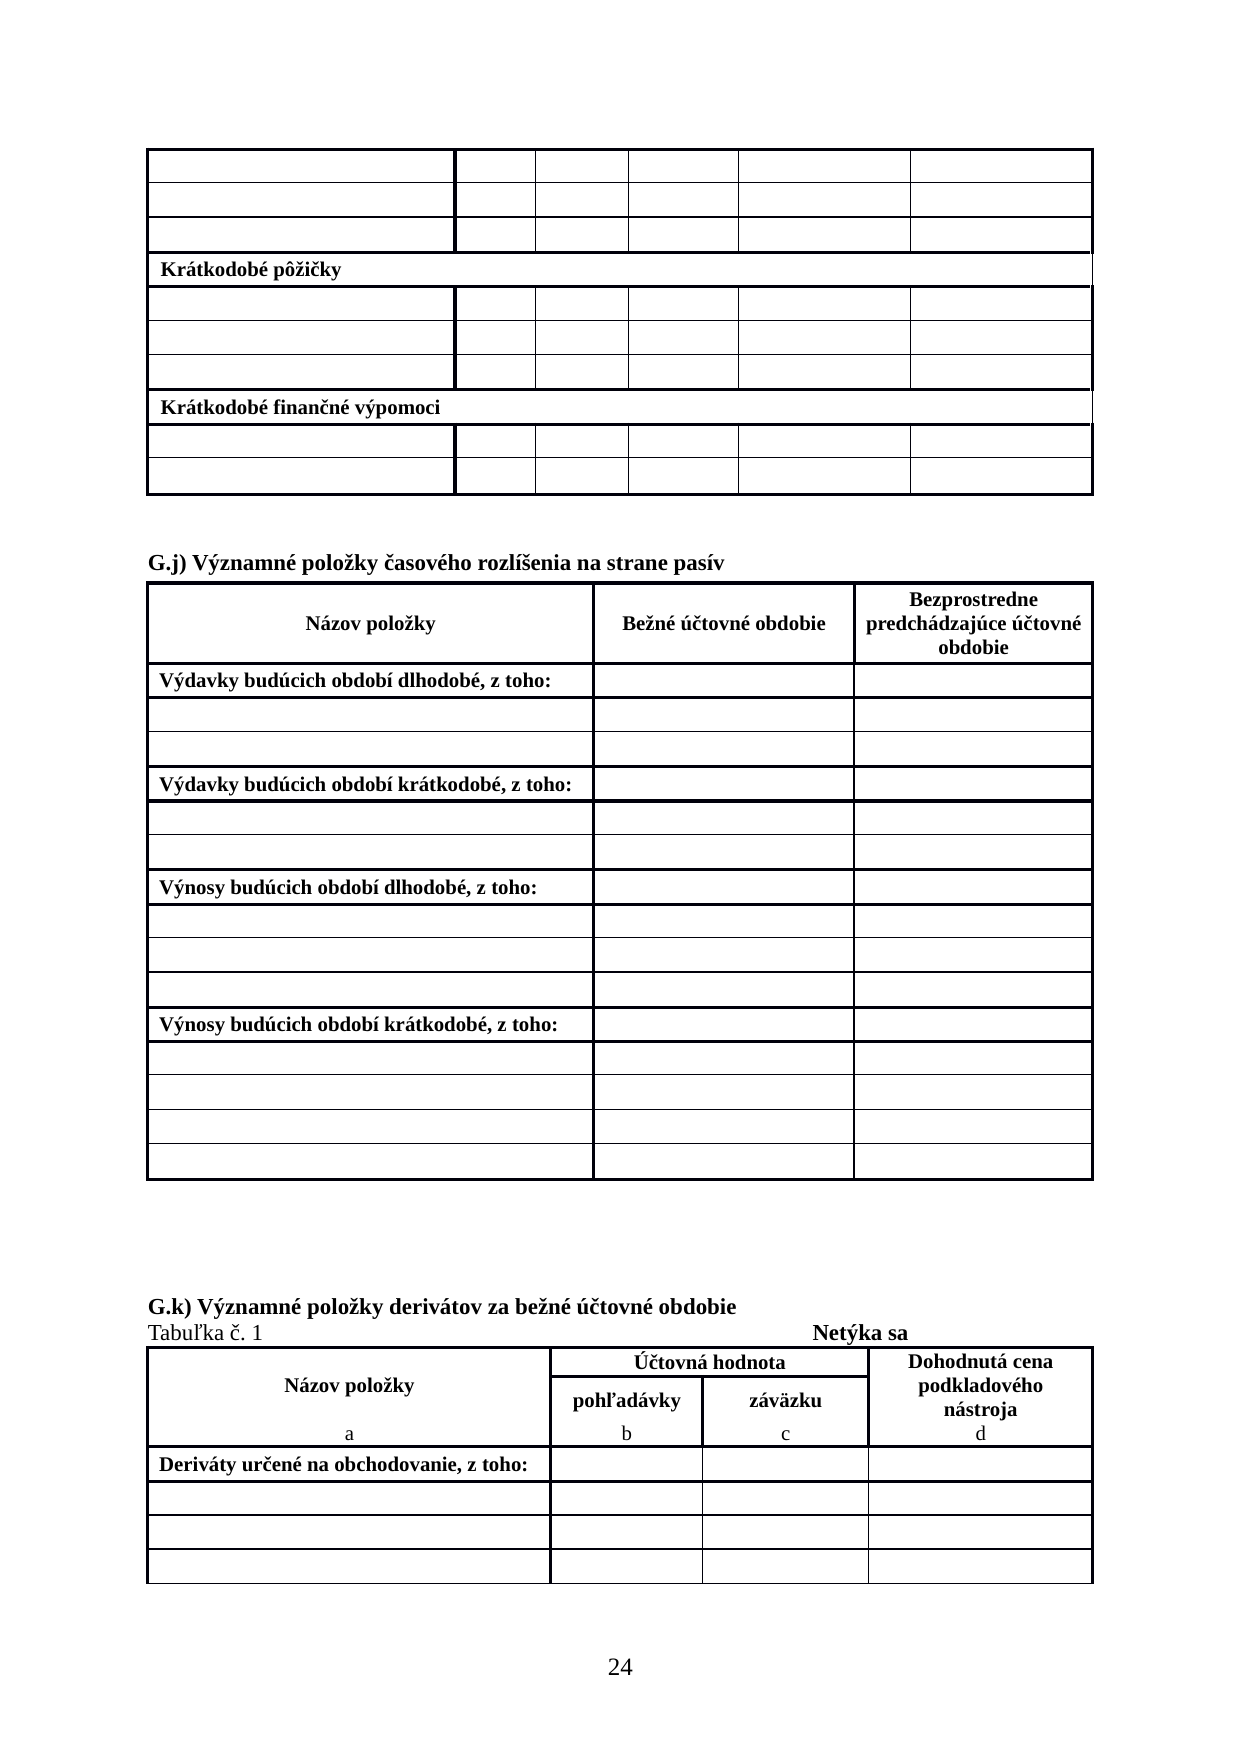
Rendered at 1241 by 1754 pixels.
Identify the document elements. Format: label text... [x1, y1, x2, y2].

table_cell [595, 1009, 853, 1040]
title G.j) Významné položky časového rozlíšenia na strane pasív [148, 549, 1093, 575]
table_cell [911, 423, 1091, 457]
table_cell [457, 288, 535, 319]
table_cell [855, 973, 1091, 1006]
table_cell [911, 321, 1091, 354]
table_cell záväzku [704, 1378, 867, 1421]
table_cell [149, 835, 592, 868]
table_header Bezprostredne predchádzajúce účtovné obdobie [856, 585, 1091, 662]
table_cell [855, 1075, 1091, 1109]
table_cell [595, 1144, 853, 1177]
table_header Dohodnutá cena podkladového nástroja [870, 1349, 1091, 1421]
table_cell [552, 1448, 702, 1479]
table_cell [536, 458, 628, 493]
table_cell [149, 183, 453, 216]
table_cell Výdavky budúcich období dlhodobé, z toho: [149, 665, 592, 696]
table_cell [703, 1448, 868, 1479]
table_cell [703, 1516, 868, 1548]
table_cell [629, 183, 738, 216]
table_cell [457, 355, 535, 388]
table_cell Krátkodobé finančné výpomoci [149, 388, 1092, 423]
table_cell [629, 321, 738, 354]
table_cell [149, 973, 592, 1006]
table_cell Výnosy budúcich období krátkodobé, z toho: [149, 1009, 592, 1040]
table_cell pohľadávky [552, 1378, 701, 1421]
table_cell [552, 1483, 702, 1514]
table_cell [457, 218, 535, 251]
table_header Názov položky [149, 585, 592, 662]
table_cell [629, 218, 738, 251]
table_cell Deriváty určené na obchodovanie, z toho: [149, 1448, 549, 1479]
table_cell [595, 1043, 853, 1074]
table_cell [595, 906, 853, 937]
table_cell [703, 1550, 868, 1583]
table_cell [739, 183, 910, 216]
table_cell Výdavky budúcich období krátkodobé, z toho: [149, 768, 592, 799]
table_cell [149, 355, 453, 388]
table_cell [149, 288, 453, 319]
table_cell [855, 732, 1091, 765]
table_cell [855, 803, 1091, 834]
table_cell [855, 768, 1091, 799]
table_cell [855, 1110, 1091, 1143]
table_cell [552, 1550, 702, 1583]
table_cell [595, 938, 853, 971]
table_cell [855, 871, 1091, 902]
table_header Účtovná hodnota [552, 1349, 867, 1375]
table_cell [536, 426, 628, 457]
table_cell [457, 458, 535, 493]
table_cell Krátkodobé pôžičky [149, 251, 1092, 285]
table_cell [629, 288, 738, 319]
table_cell [595, 871, 853, 902]
table_cell c [704, 1421, 867, 1445]
table_cell [536, 288, 628, 319]
table_cell [739, 218, 910, 251]
table_cell [911, 183, 1091, 216]
table_cell [629, 355, 738, 388]
table_cell [855, 1009, 1091, 1040]
table_cell [739, 288, 910, 319]
table_cell [595, 1110, 853, 1143]
table_cell [855, 699, 1091, 731]
table_cell [595, 768, 853, 799]
table_cell [149, 458, 453, 493]
table_cell [149, 1075, 592, 1109]
table_cell [595, 1075, 853, 1109]
table_cell [911, 218, 1091, 251]
table_cell [739, 321, 910, 354]
table_cell [149, 699, 592, 731]
table_cell [149, 1516, 549, 1548]
table_cell [149, 1550, 549, 1583]
table_cell [739, 426, 910, 457]
table_cell [855, 1043, 1091, 1074]
table_cell [855, 906, 1091, 937]
table_cell [629, 426, 738, 457]
table_cell [595, 699, 853, 731]
table_cell [855, 1144, 1091, 1177]
table_cell [739, 151, 910, 182]
table_cell [595, 732, 853, 765]
table_cell [911, 458, 1091, 493]
table_cell [149, 803, 592, 834]
table_cell [629, 458, 738, 493]
table_cell [457, 151, 535, 182]
table_cell [739, 458, 910, 493]
table_cell [149, 938, 592, 971]
table_cell [629, 151, 738, 182]
table_cell [149, 1483, 549, 1514]
table_cell [457, 426, 535, 457]
table_cell [739, 355, 910, 388]
table_cell [457, 183, 535, 216]
table_cell [149, 218, 453, 251]
table_cell [536, 355, 628, 388]
table_cell [855, 938, 1091, 971]
table_cell [869, 1516, 1091, 1548]
table_cell [149, 321, 453, 354]
table_cell Výnosy budúcich období dlhodobé, z toho: [149, 871, 592, 902]
table_cell [149, 1110, 592, 1143]
table_cell [595, 803, 853, 834]
table_cell [703, 1483, 868, 1514]
table_cell [911, 285, 1091, 319]
table_cell b [552, 1421, 701, 1445]
table_cell d [870, 1421, 1091, 1445]
table_cell [595, 973, 853, 1006]
table_cell [855, 665, 1091, 696]
table_cell [457, 321, 535, 354]
table_cell [911, 355, 1091, 388]
table_cell [149, 732, 592, 765]
table_cell [911, 151, 1091, 182]
table_cell [149, 906, 592, 937]
table_cell [869, 1448, 1091, 1479]
table_cell [149, 1144, 592, 1177]
title G.k) Významné položky derivátov za bežné účtovné obdobie [148, 1293, 1093, 1319]
table_cell [869, 1483, 1091, 1514]
table_cell [536, 321, 628, 354]
table_cell [536, 218, 628, 251]
table_cell [595, 665, 853, 696]
table_cell a [149, 1421, 549, 1445]
table_cell [869, 1550, 1091, 1583]
table_cell [149, 151, 453, 182]
table_cell [536, 151, 628, 182]
table_header Názov položky [149, 1349, 549, 1421]
table_cell [149, 1043, 592, 1074]
text Tabuľka č. 1 Netýka sa [148, 1319, 1093, 1346]
table_cell [552, 1516, 702, 1548]
table_cell [595, 835, 853, 868]
table_header Bežné účtovné obdobie [595, 585, 853, 662]
table_cell [536, 183, 628, 216]
table_cell [149, 426, 453, 457]
table_cell [855, 835, 1091, 868]
